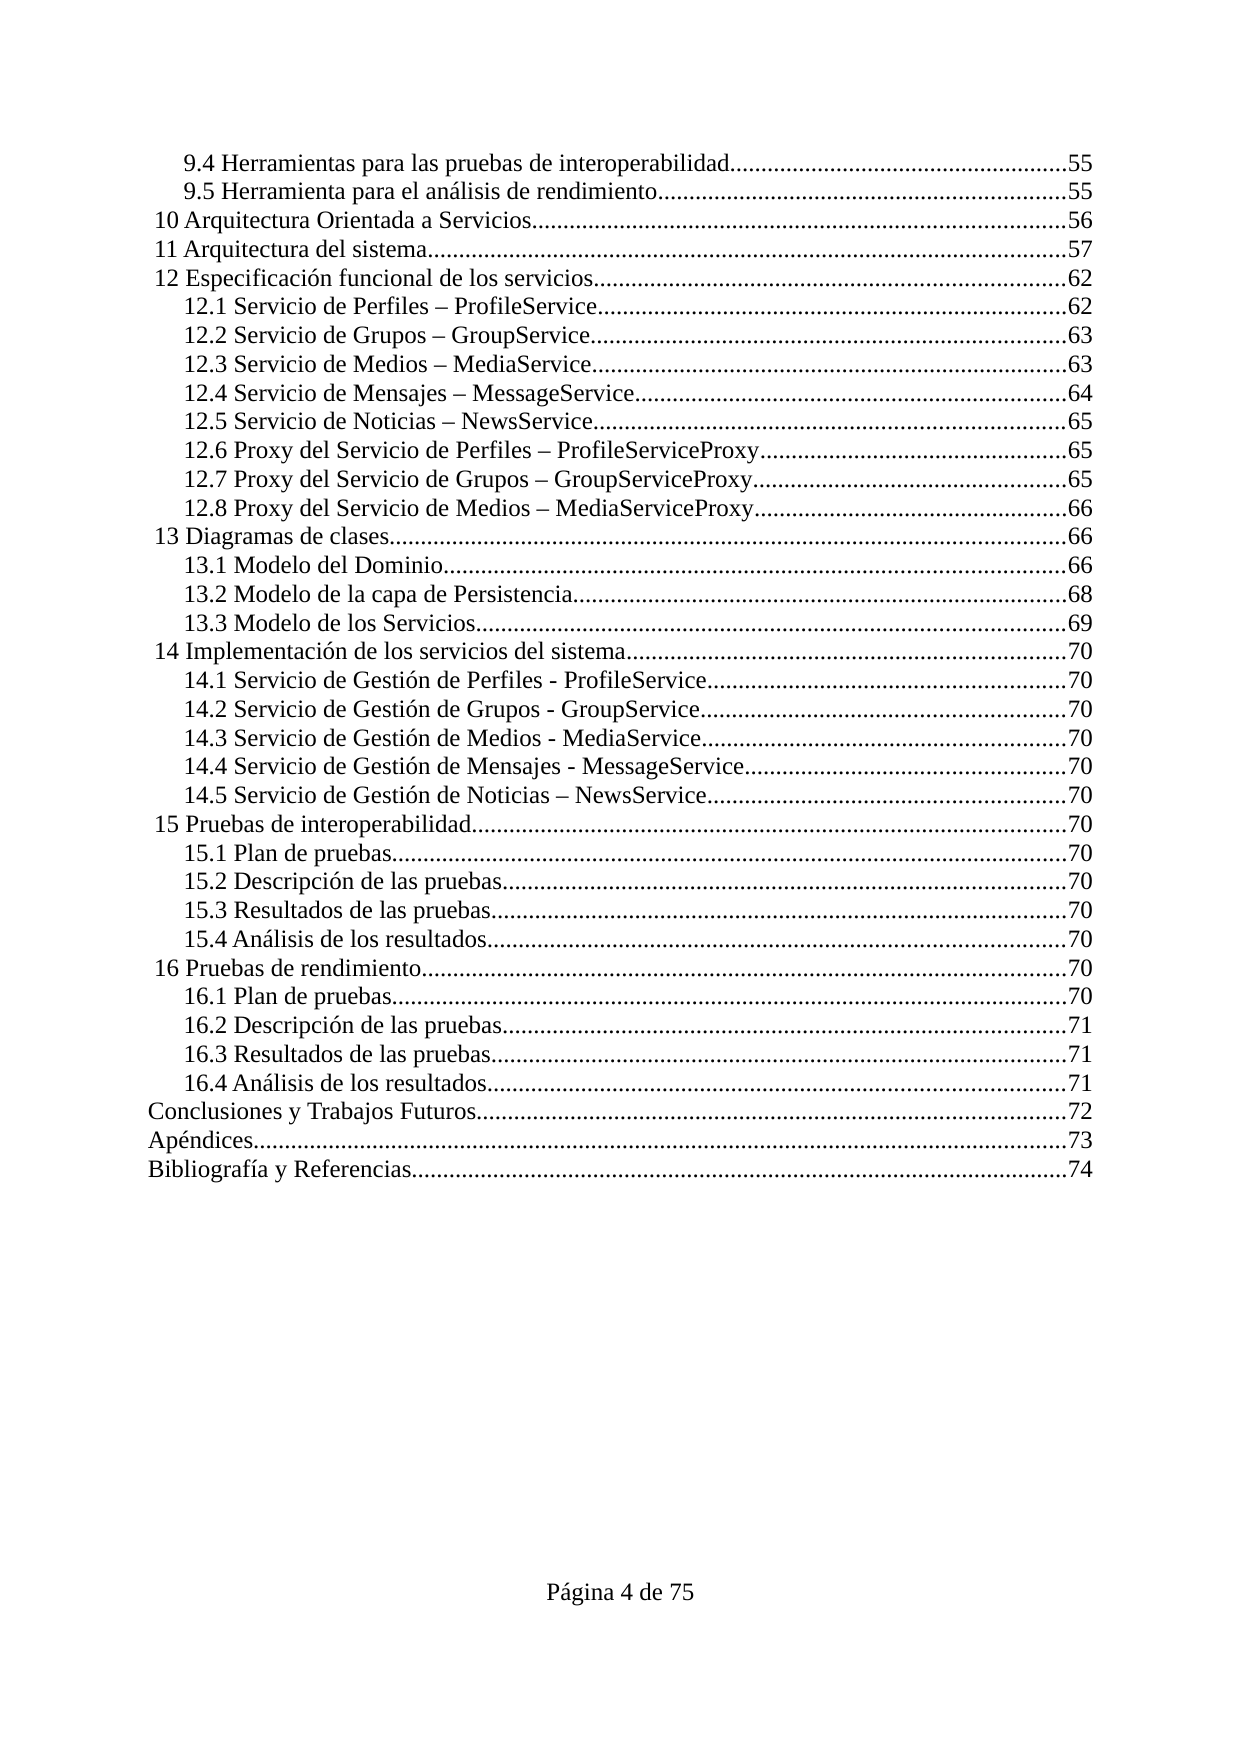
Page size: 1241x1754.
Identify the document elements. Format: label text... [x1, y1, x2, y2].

text 15 Pruebas de interoperabilidad 70 [148, 809, 1093, 838]
text Conclusiones y Trabajos Futuros 72 [148, 1096, 1093, 1125]
text 16.3 Resultados de las pruebas 71 [177, 1039, 1093, 1068]
text Apéndices 73 [148, 1125, 1093, 1154]
text 16.2 Descripción de las pruebas 71 [177, 1010, 1093, 1039]
text 12 Especificación funcional de los servicios 62 [148, 263, 1093, 291]
text 16 Pruebas de rendimiento 70 [148, 953, 1093, 981]
text 14.3 Servicio de Gestión de Medios - MediaService 70 [177, 723, 1093, 751]
text 12.6 Proxy del Servicio de Perfiles – ProfileServiceProxy 65 [177, 435, 1093, 464]
text 14.1 Servicio de Gestión de Perfiles - ProfileService 70 [177, 665, 1093, 694]
text 14 Implementación de los servicios del sistema 70 [148, 636, 1093, 665]
text 16.4 Análisis de los resultados 71 [177, 1068, 1093, 1096]
text 15.2 Descripción de las pruebas 70 [177, 866, 1093, 895]
text 16.1 Plan de pruebas 70 [177, 981, 1093, 1010]
text 13.3 Modelo de los Servicios 69 [177, 608, 1093, 636]
text 15.4 Análisis de los resultados 70 [177, 924, 1093, 953]
text 12.5 Servicio de Noticias – NewsService 65 [177, 406, 1093, 435]
text 13.2 Modelo de la capa de Persistencia 68 [177, 579, 1093, 608]
text 10 Arquitectura Orientada a Servicios 56 [148, 205, 1093, 234]
text 12.3 Servicio de Medios – MediaService 63 [177, 349, 1093, 378]
text 9.5 Herramienta para el análisis de rendimiento 55 [177, 176, 1093, 205]
text 11 Arquitectura del sistema 57 [148, 234, 1093, 263]
text 14.4 Servicio de Gestión de Mensajes - MessageService 70 [177, 751, 1093, 780]
text 15.1 Plan de pruebas 70 [177, 838, 1093, 866]
text 13.1 Modelo del Dominio 66 [177, 550, 1093, 579]
text 13 Diagramas de clases 66 [148, 521, 1093, 550]
text 15.3 Resultados de las pruebas 70 [177, 895, 1093, 924]
text 9.4 Herramientas para las pruebas de interoperabilidad 55 [177, 148, 1093, 176]
text 12.1 Servicio de Perfiles – ProfileService 62 [177, 291, 1093, 320]
text Bibliografía y Referencias 74 [148, 1154, 1093, 1183]
text 12.4 Servicio de Mensajes – MessageService 64 [177, 378, 1093, 406]
text 12.8 Proxy del Servicio de Medios – MediaServiceProxy 66 [177, 493, 1093, 521]
text 12.2 Servicio de Grupos – GroupService 63 [177, 320, 1093, 349]
text 14.5 Servicio de Gestión de Noticias – NewsService 70 [177, 780, 1093, 809]
text 12.7 Proxy del Servicio de Grupos – GroupServiceProxy 65 [177, 464, 1093, 493]
text 14.2 Servicio de Gestión de Grupos - GroupService 70 [177, 694, 1093, 723]
